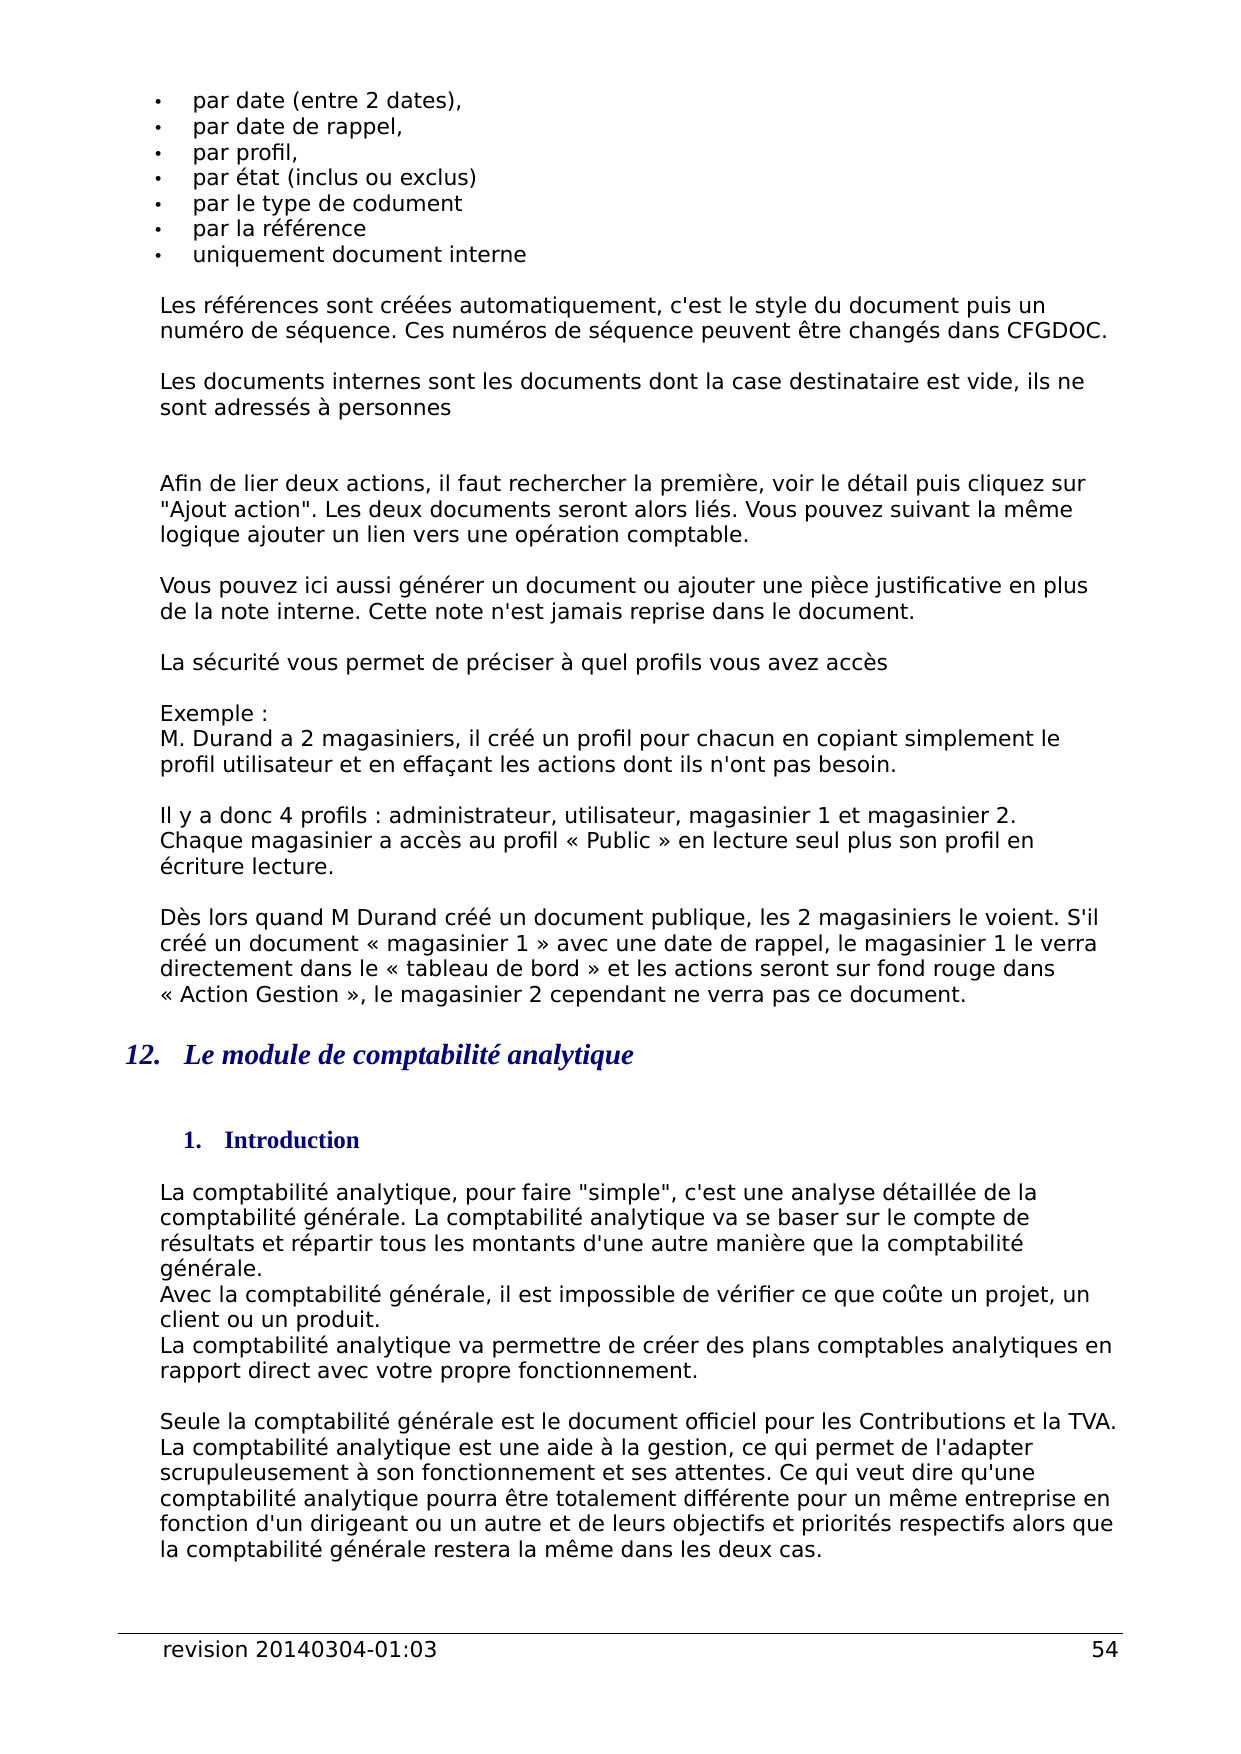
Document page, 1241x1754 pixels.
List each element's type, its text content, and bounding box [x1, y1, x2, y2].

list par date (entre 2 dates), [155, 88, 1123, 114]
text La sécurité vous permet de préciser à quel profils vous avez accès [159, 650, 1123, 676]
text Dès lors quand M Durand créé un document publique, les 2 magasiniers le voient. S'il créé un document « magasinier 1 » avec une date de rappel, le magasinier 1 le verra directement dans le « tableau de bord » et les actions seront sur fond rouge dans « Action Gestion », le magasinier 2 cependant ne verra pas ce document. [159, 905, 1123, 1007]
subtitle Le module de comptabilité analytique [117, 1037, 1123, 1070]
text Vous pouvez ici aussi générer un document ou ajouter une pièce justificative en plus de la note interne. Cette note n'est jamais reprise dans le document. [159, 573, 1123, 624]
text Les références sont créées automatiquement, c'est le style du document puis un numéro de séquence. Ces numéros de séquence peuvent être changés dans CFGDOC. [159, 293, 1123, 344]
list par profil, [155, 139, 1123, 165]
text Chaque magasinier a accès au profil « Public » en lecture seul plus son profil en écriture lecture. [159, 829, 1123, 880]
list par état (inclus ou exclus) [155, 165, 1123, 191]
text Seule la comptabilité générale est le document officiel pour les Contributions et la TVA. La comptabilité analytique est une aide à la gestion, ce qui permet de l'adapter scrupuleusement à son fonctionnement et ses attentes. Ce qui veut dire qu'une comptabilité analytique pourra être totalement différente pour un même entreprise en fonction d'un dirigeant ou un autre et de leurs objectifs et priorités respectifs alors que la comptabilité générale restera la même dans les deux cas. [159, 1409, 1123, 1562]
text Il y a donc 4 profils : administrateur, utilisateur, magasinier 1 et magasinier 2. [159, 803, 1123, 829]
list par le type de codument [155, 191, 1123, 216]
text Avec la comptabilité générale, il est impossible de vérifier ce que coûte un projet, un client ou un produit. [159, 1282, 1123, 1333]
list uniquement document interne [155, 242, 1123, 267]
text Les documents internes sont les documents dont la case destinataire est vide, ils ne sont adressés à personnes [159, 369, 1123, 420]
list par la référence [155, 216, 1123, 242]
text La comptabilité analytique, pour faire "simple", c'est une analyse détaillée de la comptabilité générale. La comptabilité analytique va se baser sur le compte de résultats et répartir tous les montants d'une autre manière que la comptabilité générale. [159, 1179, 1123, 1282]
text Afin de lier deux actions, il faut rechercher la première, voir le détail puis cliquez sur "Ajout action". Les deux documents seront alors liés. Vous pouvez suivant la même logique ajouter un lien vers une opération comptable. [159, 471, 1123, 548]
list par date de rappel, [155, 114, 1123, 139]
text Exemple : [159, 701, 1123, 727]
subtitle Introduction [177, 1125, 1123, 1154]
text La comptabilité analytique va permettre de créer des plans comptables analytiques en rapport direct avec votre propre fonctionnement. [159, 1333, 1123, 1384]
text M. Durand a 2 magasiniers, il créé un profil pour chacun en copiant simplement le profil utilisateur et en effaçant les actions dont ils n'ont pas besoin. [159, 727, 1123, 778]
